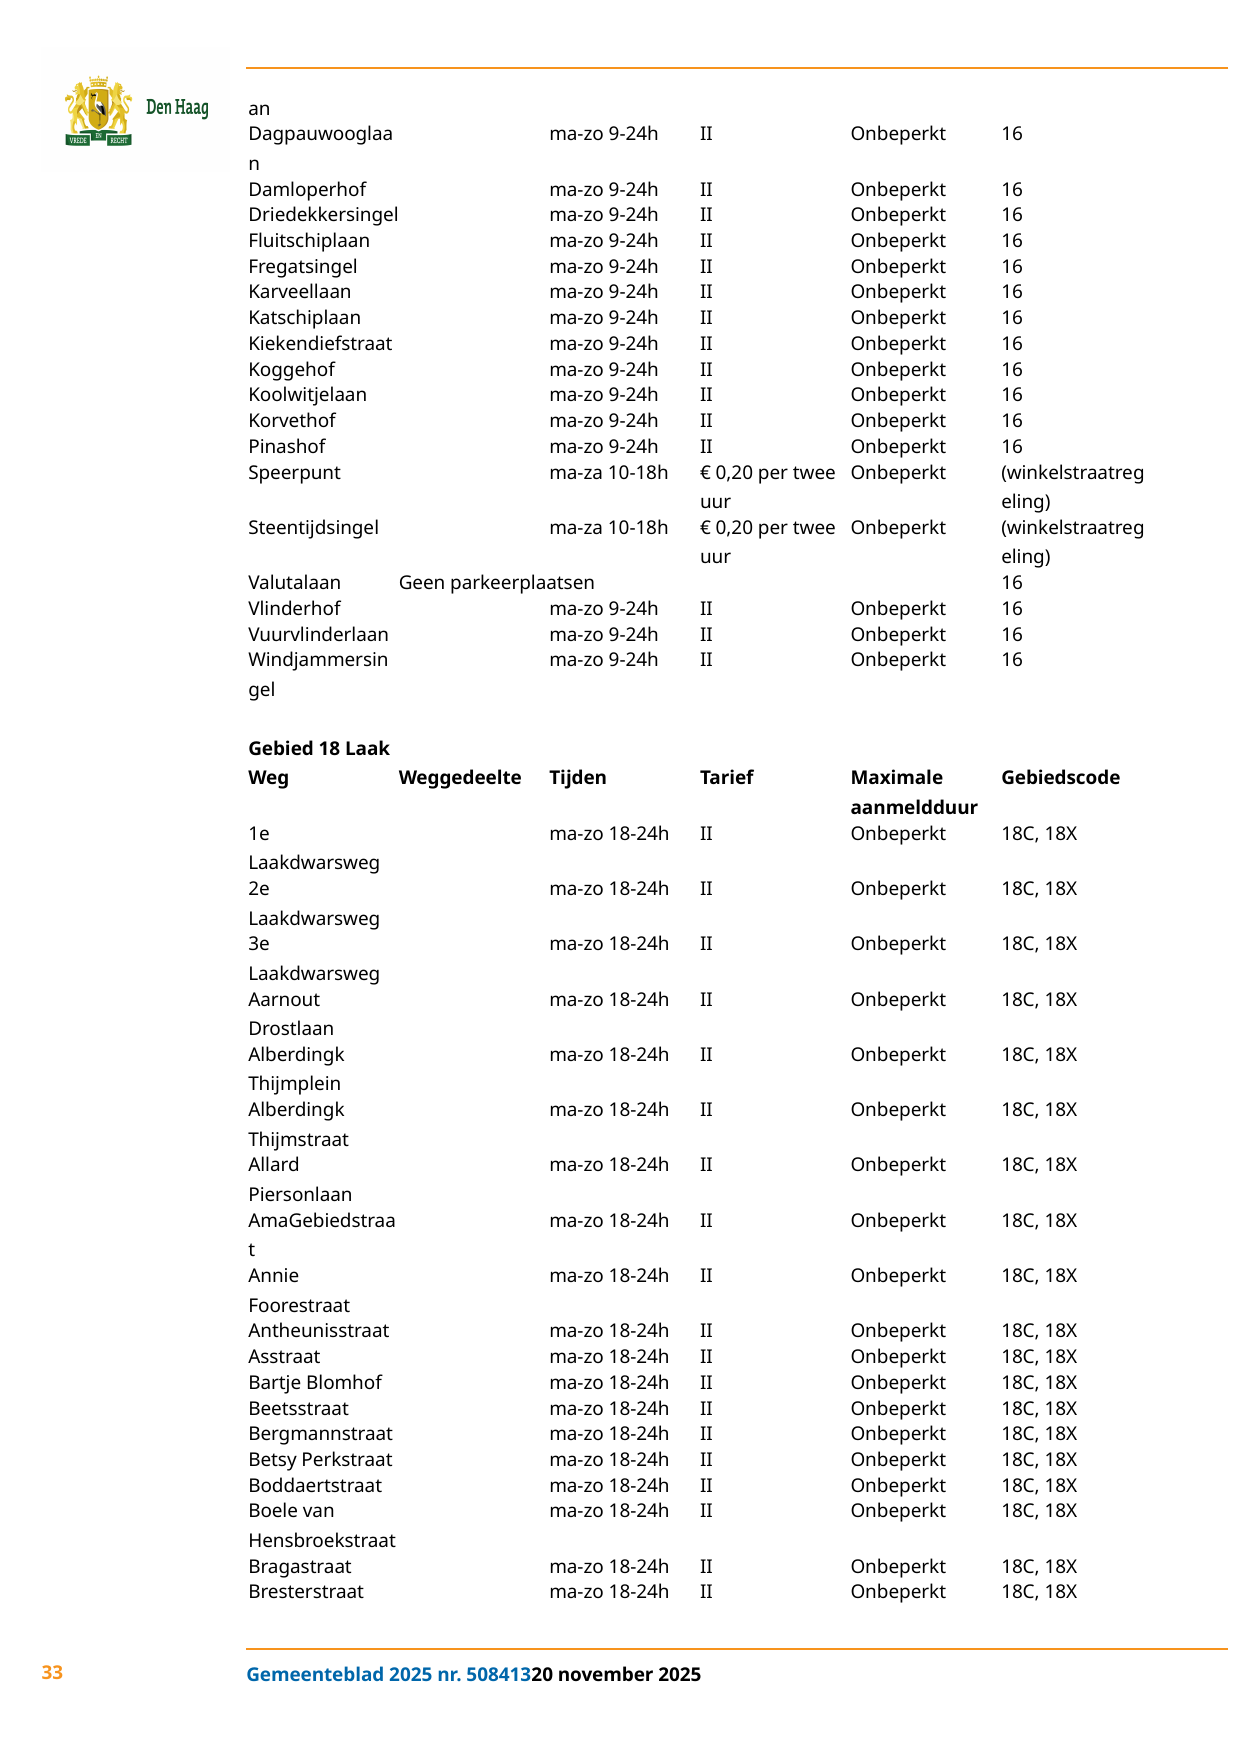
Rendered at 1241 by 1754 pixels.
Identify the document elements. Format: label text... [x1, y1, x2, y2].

table_cell Onbeperkt [850, 1472, 1001, 1498]
table_cell 3e Laakdwarsweg [248, 930, 398, 986]
table_cell 16 [1001, 330, 1152, 356]
table_cell Onbeperkt [850, 595, 1001, 621]
table_cell ma-zo 18-24h [549, 1472, 700, 1498]
table_cell Onbeperkt [850, 227, 1001, 253]
table_cell Karveellaan [248, 279, 398, 304]
table_cell [399, 1262, 549, 1318]
table_cell Boele van Hensbroekstraat [248, 1498, 398, 1553]
table_cell II [700, 621, 850, 647]
table_cell Onbeperkt [850, 1207, 1001, 1262]
table_cell Valutalaan [248, 570, 398, 595]
table_cell [399, 279, 549, 304]
table_cell ma-zo 18-24h [549, 1318, 700, 1343]
table_cell II [700, 1553, 850, 1579]
table_cell 18C, 18X [1001, 1343, 1152, 1369]
table_cell ma-zo 18-24h [549, 1553, 700, 1579]
table_cell Vlinderhof [248, 595, 398, 621]
table_cell 18C, 18X [1001, 1498, 1152, 1553]
table_cell [700, 95, 850, 121]
table_cell 18C, 18X [1001, 1096, 1152, 1152]
table_cell Onbeperkt [850, 986, 1001, 1041]
table_cell € 0,20 per twee uur [700, 514, 850, 569]
table_cell II [700, 279, 850, 304]
table_cell Dagpauwooglaan [248, 121, 398, 176]
table_cell [850, 95, 1001, 121]
table_cell ma-zo 18-24h [549, 1152, 700, 1207]
table_cell Onbeperkt [850, 1369, 1001, 1395]
table_cell Aarnout Drostlaan [248, 986, 398, 1041]
table_cell Onbeperkt [850, 820, 1001, 875]
table_cell II [700, 253, 850, 279]
table_cell II [700, 930, 850, 986]
table_cell [399, 1498, 549, 1553]
table_cell ma-zo 18-24h [549, 820, 700, 875]
table_cell Onbeperkt [850, 356, 1001, 382]
table_cell II [700, 305, 850, 330]
table_cell Onbeperkt [850, 279, 1001, 304]
table_cell 16 [1001, 433, 1152, 459]
table_cell II [700, 227, 850, 253]
table_cell Onbeperkt [850, 1395, 1001, 1421]
table_cell [399, 356, 549, 382]
table_cell ma-zo 18-24h [549, 1096, 700, 1152]
table_cell ma-zo 9-24h [549, 176, 700, 202]
table_cell II [700, 1421, 850, 1446]
table_cell Onbeperkt [850, 621, 1001, 647]
table_cell Onbeperkt [850, 1262, 1001, 1318]
table_cell Onbeperkt [850, 202, 1001, 227]
table_cell 18C, 18X [1001, 820, 1152, 875]
table_cell Boddaertstraat [248, 1472, 398, 1498]
table_cell 18C, 18X [1001, 1446, 1152, 1472]
table_cell ma-zo 18-24h [549, 1369, 700, 1395]
table_header Maximale aanmeldduur [850, 765, 1001, 820]
table_cell Beetsstraat [248, 1395, 398, 1421]
table_cell II [700, 1262, 850, 1318]
table_cell [399, 95, 549, 121]
table_cell ma-zo 9-24h [549, 647, 700, 702]
table_cell 18C, 18X [1001, 1421, 1152, 1446]
table_cell II [700, 1498, 850, 1553]
table_cell ma-zo 18-24h [549, 1343, 700, 1369]
table_cell 18C, 18X [1001, 1579, 1152, 1604]
table_cell [399, 202, 549, 227]
table_cell € 0,20 per twee uur [700, 459, 850, 514]
table_cell ma-zo 9-24h [549, 382, 700, 407]
table_cell Kiekendiefstraat [248, 330, 398, 356]
table_cell [549, 95, 700, 121]
table_cell Annie Foorestraat [248, 1262, 398, 1318]
table_cell Damloperhof [248, 176, 398, 202]
table_cell II [700, 121, 850, 176]
table_cell [399, 121, 549, 176]
table_cell [399, 1579, 549, 1604]
table_cell Vuurvlinderlaan [248, 621, 398, 647]
table_cell 18C, 18X [1001, 986, 1152, 1041]
table_cell 18C, 18X [1001, 875, 1152, 930]
table_cell II [700, 1096, 850, 1152]
table_cell ma-zo 9-24h [549, 227, 700, 253]
table_cell Fregatsingel [248, 253, 398, 279]
table_cell Asstraat [248, 1343, 398, 1369]
table_cell 18C, 18X [1001, 1207, 1152, 1262]
table_cell 18C, 18X [1001, 930, 1152, 986]
table_cell [399, 1446, 549, 1472]
table_header Tijden [549, 765, 700, 820]
table_cell 18C, 18X [1001, 1553, 1152, 1579]
table_cell Pinashof [248, 433, 398, 459]
table_cell Onbeperkt [850, 875, 1001, 930]
table_cell Onbeperkt [850, 1318, 1001, 1343]
table_cell [399, 621, 549, 647]
table_cell ma-zo 9-24h [549, 330, 700, 356]
table_cell [850, 570, 1001, 595]
table_cell Geen parkeerplaatsen [399, 570, 850, 595]
table_cell Katschiplaan [248, 305, 398, 330]
table_cell II [700, 356, 850, 382]
table_cell II [700, 330, 850, 356]
table_cell [399, 433, 549, 459]
table_cell Onbeperkt [850, 1553, 1001, 1579]
table_cell [399, 227, 549, 253]
table_cell [399, 382, 549, 407]
table_cell II [700, 433, 850, 459]
table_cell ma-zo 9-24h [549, 121, 700, 176]
table_cell Onbeperkt [850, 1343, 1001, 1369]
table_cell Onbeperkt [850, 121, 1001, 176]
table_cell 18C, 18X [1001, 1041, 1152, 1096]
table_cell Onbeperkt [850, 1446, 1001, 1472]
table_cell II [700, 1369, 850, 1395]
table_cell Speerpunt [248, 459, 398, 514]
table_cell Fluitschiplaan [248, 227, 398, 253]
table_cell 16 [1001, 408, 1152, 433]
table_cell ma-zo 9-24h [549, 279, 700, 304]
table_cell Alberdingk Thijmplein [248, 1041, 398, 1096]
table_cell [399, 459, 549, 514]
table_cell Antheunisstraat [248, 1318, 398, 1343]
table_cell Onbeperkt [850, 514, 1001, 569]
table_cell [399, 330, 549, 356]
table_cell Onbeperkt [850, 305, 1001, 330]
table_cell [399, 1343, 549, 1369]
table_cell II [700, 1207, 850, 1262]
table_cell 18C, 18X [1001, 1395, 1152, 1421]
table_cell [399, 1395, 549, 1421]
table_cell Onbeperkt [850, 459, 1001, 514]
table_cell II [700, 408, 850, 433]
table_cell II [700, 1395, 850, 1421]
table_cell AmaGebiedstraat [248, 1207, 398, 1262]
table_cell [399, 647, 549, 702]
table_cell Steentijdsingel [248, 514, 398, 569]
table_cell [399, 514, 549, 569]
table_cell [399, 986, 549, 1041]
table_cell [399, 305, 549, 330]
table_cell 16 [1001, 121, 1152, 176]
table_cell Onbeperkt [850, 1421, 1001, 1446]
table_cell II [700, 202, 850, 227]
table_cell II [700, 595, 850, 621]
table_cell [399, 930, 549, 986]
table_cell Windjammersingel [248, 647, 398, 702]
table_header Weggedeelte [399, 765, 549, 820]
table_cell Bergmannstraat [248, 1421, 398, 1446]
table_cell 16 [1001, 176, 1152, 202]
table_cell ma-zo 9-24h [549, 202, 700, 227]
table_cell Onbeperkt [850, 433, 1001, 459]
table_cell Korvethof [248, 408, 398, 433]
table_cell ma-zo 18-24h [549, 1421, 700, 1446]
table_cell ma-zo 18-24h [549, 1395, 700, 1421]
table_cell 16 [1001, 305, 1152, 330]
table_cell ma-za 10-18h [549, 514, 700, 569]
table_cell [399, 176, 549, 202]
table_cell ma-zo 9-24h [549, 356, 700, 382]
table_cell [399, 1207, 549, 1262]
table_cell 18C, 18X [1001, 1318, 1152, 1343]
table_cell ma-zo 18-24h [549, 1446, 700, 1472]
table_cell Allard Piersonlaan [248, 1152, 398, 1207]
table_cell [399, 1472, 549, 1498]
table_cell [399, 875, 549, 930]
table_cell ma-zo 18-24h [549, 1498, 700, 1553]
table_cell ma-zo 18-24h [549, 986, 700, 1041]
table_cell ma-zo 9-24h [549, 305, 700, 330]
table_cell Onbeperkt [850, 1579, 1001, 1604]
table_cell Onbeperkt [850, 176, 1001, 202]
table_cell ma-zo 18-24h [549, 1262, 700, 1318]
table_cell [399, 1553, 549, 1579]
table_cell [399, 1096, 549, 1152]
text Gebied 18 Laak [248, 735, 1152, 761]
table_cell [399, 1421, 549, 1446]
table_cell II [700, 875, 850, 930]
table_cell ma-zo 9-24h [549, 621, 700, 647]
table_cell II [700, 647, 850, 702]
table_cell II [700, 1472, 850, 1498]
table_cell [399, 408, 549, 433]
table_cell Onbeperkt [850, 330, 1001, 356]
table_cell II [700, 986, 850, 1041]
table_cell Betsy Perkstraat [248, 1446, 398, 1472]
table_cell 16 [1001, 382, 1152, 407]
table_header Tarief [700, 765, 850, 820]
table_cell [399, 1369, 549, 1395]
table_cell Onbeperkt [850, 1041, 1001, 1096]
table_cell 16 [1001, 253, 1152, 279]
table_cell Onbeperkt [850, 930, 1001, 986]
table_cell ma-zo 9-24h [549, 253, 700, 279]
table_header Gebiedscode [1001, 765, 1152, 820]
table_cell II [700, 382, 850, 407]
table_cell (winkelstraatregeling) [1001, 459, 1152, 514]
table_cell Driedekkersingel [248, 202, 398, 227]
table_cell 18C, 18X [1001, 1152, 1152, 1207]
table_cell (winkelstraatregeling) [1001, 514, 1152, 569]
table_cell Onbeperkt [850, 1096, 1001, 1152]
table_cell Bresterstraat [248, 1579, 398, 1604]
table_cell [399, 820, 549, 875]
table_cell ma-zo 18-24h [549, 930, 700, 986]
table_cell Alberdingk Thijmstraat [248, 1096, 398, 1152]
table_cell [399, 1318, 549, 1343]
table_header Weg [248, 765, 398, 820]
table_cell Onbeperkt [850, 1152, 1001, 1207]
table_cell ma-zo 18-24h [549, 1579, 700, 1604]
table_cell [399, 595, 549, 621]
table_cell 1e Laakdwarsweg [248, 820, 398, 875]
table_cell II [700, 1041, 850, 1096]
table_cell Onbeperkt [850, 408, 1001, 433]
table_cell Onbeperkt [850, 253, 1001, 279]
table_cell 16 [1001, 570, 1152, 595]
table_cell [399, 253, 549, 279]
table_cell ma-zo 9-24h [549, 433, 700, 459]
table_cell 18C, 18X [1001, 1472, 1152, 1498]
table_cell Bartje Blomhof [248, 1369, 398, 1395]
table_cell [399, 1041, 549, 1096]
table_cell Onbeperkt [850, 647, 1001, 702]
table_cell [1001, 95, 1152, 121]
table_cell ma-zo 18-24h [549, 1041, 700, 1096]
table_cell II [700, 820, 850, 875]
table_cell 16 [1001, 356, 1152, 382]
table_cell ma-zo 18-24h [549, 875, 700, 930]
table_cell II [700, 1152, 850, 1207]
table_cell 16 [1001, 621, 1152, 647]
table_cell 16 [1001, 202, 1152, 227]
table_cell 16 [1001, 595, 1152, 621]
table_cell Bragastraat [248, 1553, 398, 1579]
table_cell 16 [1001, 227, 1152, 253]
table_cell Onbeperkt [850, 1498, 1001, 1553]
table_cell 18C, 18X [1001, 1369, 1152, 1395]
table_cell II [700, 1579, 850, 1604]
table_cell Onbeperkt [850, 382, 1001, 407]
table_cell 18C, 18X [1001, 1262, 1152, 1318]
table_cell ma-zo 9-24h [549, 408, 700, 433]
table_cell II [700, 1318, 850, 1343]
table_cell II [700, 176, 850, 202]
table_cell 16 [1001, 647, 1152, 702]
table_cell Koolwitjelaan [248, 382, 398, 407]
table_cell an [248, 95, 398, 121]
table_cell [399, 1152, 549, 1207]
picture [41, 47, 231, 172]
table_cell II [700, 1446, 850, 1472]
table_cell 16 [1001, 279, 1152, 304]
table_cell Koggehof [248, 356, 398, 382]
table_cell ma-za 10-18h [549, 459, 700, 514]
table_cell ma-zo 18-24h [549, 1207, 700, 1262]
table_cell 2e Laakdwarsweg [248, 875, 398, 930]
table_cell ma-zo 9-24h [549, 595, 700, 621]
table_cell II [700, 1343, 850, 1369]
